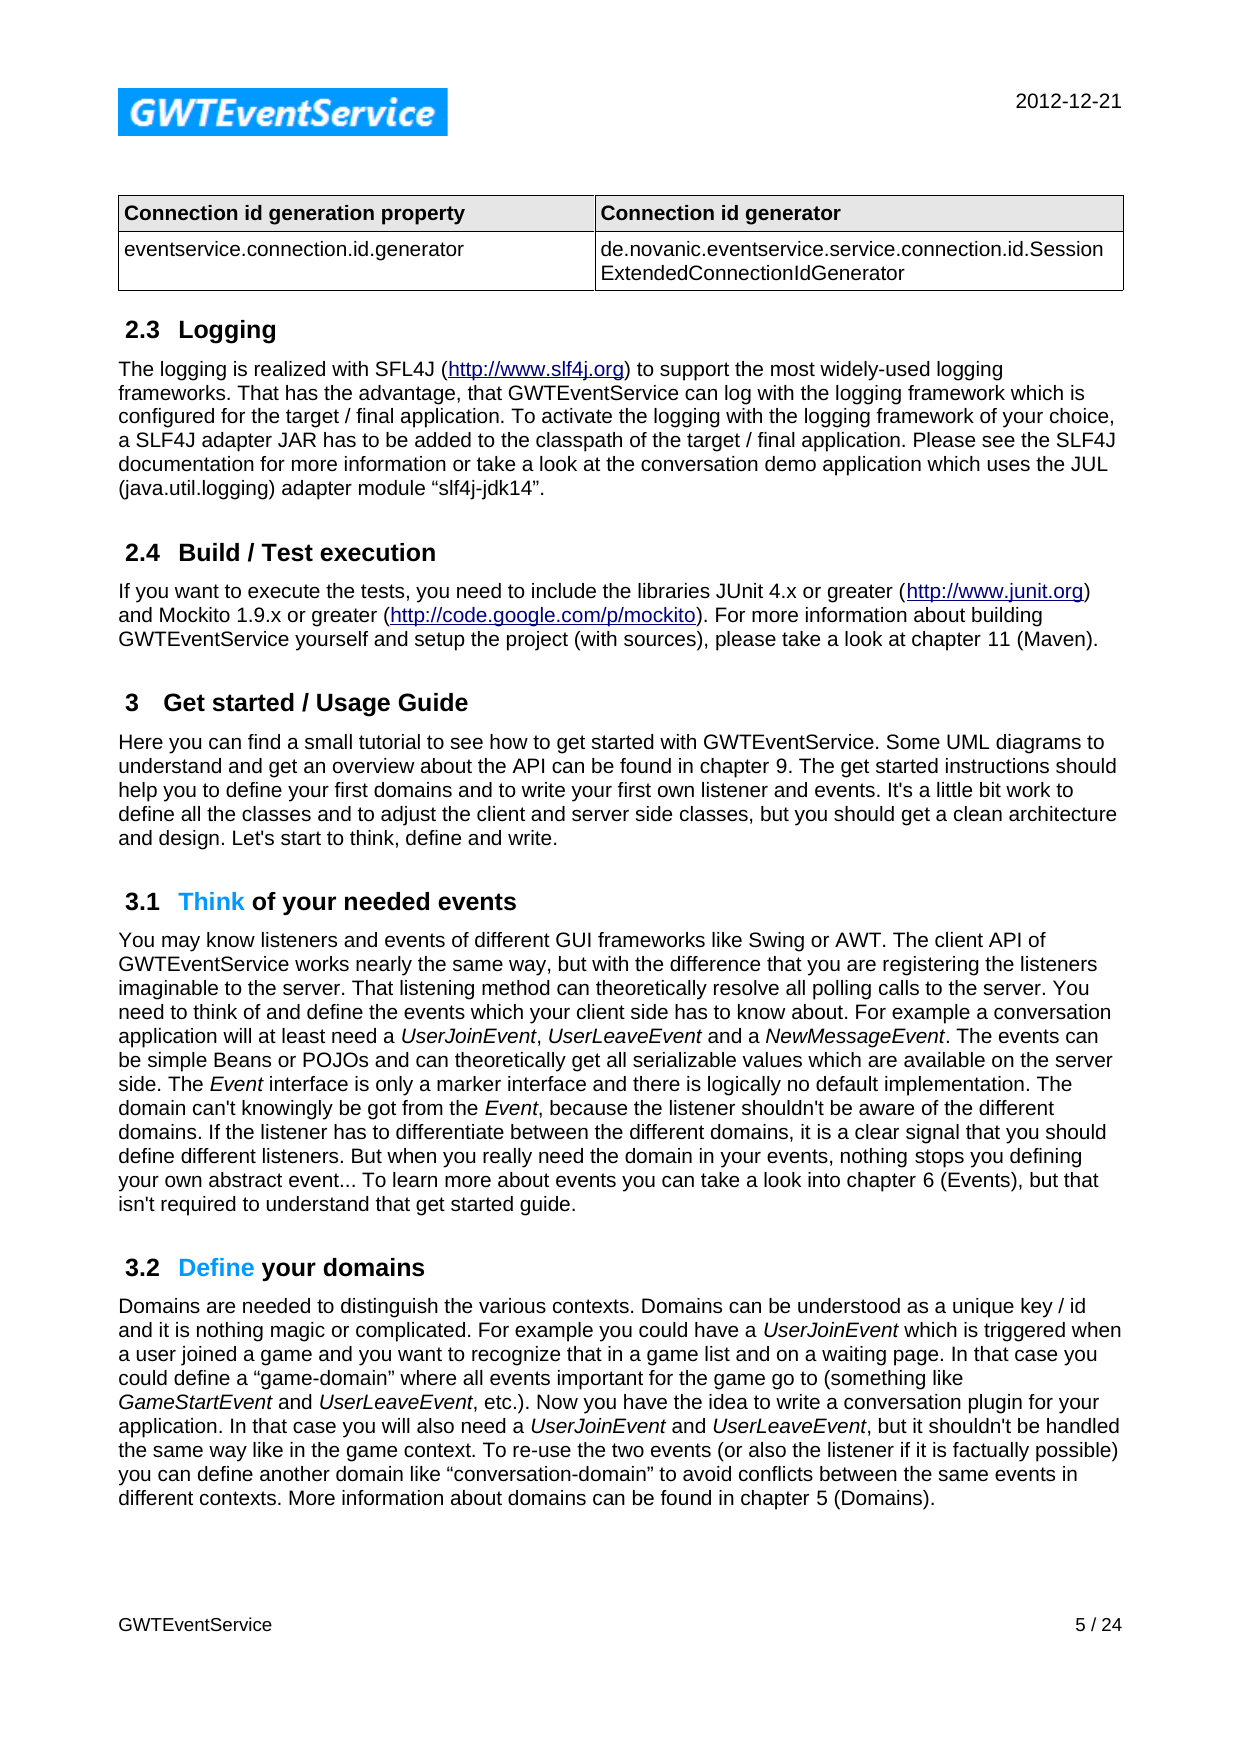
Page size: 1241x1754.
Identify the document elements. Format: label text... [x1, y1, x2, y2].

text Domains are needed to distinguish the various contexts. Domains can be understood as a unique key / id and it is nothing magic or complicated. For example you could have a UserJoinEvent which is triggered when a user joined a game and you want to recognize that in a game list and on a waiting page. In that case you could define a “game-domain” where all events important for the game go to (something like GameStartEvent and UserLeaveEvent, etc.). Now you have the idea to write a conversation plugin for your application. In that case you will also need a UserJoinEvent and UserLeaveEvent, but it shouldn't be handled the same way like in the game context. To re-use the two events (or also the listener if it is factually possible) you can define another domain like “conversation-domain” to avoid conflicts between the same events in different contexts. More information about domains can be found in chapter 5 (Domains). [118, 1294, 1122, 1510]
subtitle Build / Test execution [118, 538, 1122, 566]
picture [118, 88, 448, 136]
table_header Connection id generator [596, 196, 1123, 231]
table_cell de.novanic.eventservice.service.connection.id.SessionExtendedConnectionIdGenerator [596, 232, 1123, 290]
text If you want to execute the tests, you need to include the libraries JUnit 4.x or greater (http://www.junit.org) and Mockito 1.9.x or greater (http://code.google.com/p/mockito). For more information about building GWTEventService yourself and setup the project (with sources), please take a look at chapter 11 (Maven). [118, 579, 1122, 651]
text The logging is realized with SFL4J (http://www.slf4j.org) to support the most widely-used logging frameworks. That has the advantage, that GWTEventService can log with the logging framework which is configured for the target / final application. To activate the logging with the logging framework of your choice, a SLF4J adapter JAR has to be added to the classpath of the target / final application. Please see the SLF4J documentation for more information or take a look at the conversation demo application which uses the JUL (java.util.logging) adapter module “slf4j-jdk14”. [118, 356, 1122, 500]
text Here you can find a small tutorial to see how to get started with GWTEventService. Some UML diagrams to understand and get an overview about the API can be found in chapter 9. The get started instructions should help you to define your first domains and to write your first own listener and events. It's a little bit work to define all the classes and to adjust the client and server side classes, but you should get a clean architecture and design. Let's start to think, define and write. [118, 729, 1122, 849]
subtitle Logging [118, 315, 1122, 344]
text You may know listeners and events of different GUI frameworks like Swing or AWT. The client API of GWTEventService works nearly the same way, but with the difference that you are registering the listeners imaginable to the server. That listening method can theoretically resolve all polling calls to the server. You need to think of and define the events which your client side has to know about. For example a conversation application will at least need a UserJoinEvent, UserLeaveEvent and a NewMessageEvent. The events can be simple Beans or POJOs and can theoretically get all serializable values which are available on the server side. The Event interface is only a marker interface and there is logically no default implementation. The domain can't knowingly be got from the Event, because the listener shouldn't be aware of the different domains. If the listener has to differentiate between the different domains, it is a clear signal that you should define different listeners. But when you really need the domain in your events, nothing stops you defining your own abstract event... To learn more about events you can take a look into chapter 6 (Events), but that isn't required to understand that get started guide. [118, 928, 1122, 1216]
table_cell eventservice.connection.id.generator [119, 232, 594, 290]
table_header Connection id generation property [119, 196, 594, 231]
subtitle Define your domains [118, 1253, 1122, 1282]
subtitle Get started / Usage Guide [118, 688, 1122, 717]
subtitle Think of your needed events [118, 887, 1122, 916]
